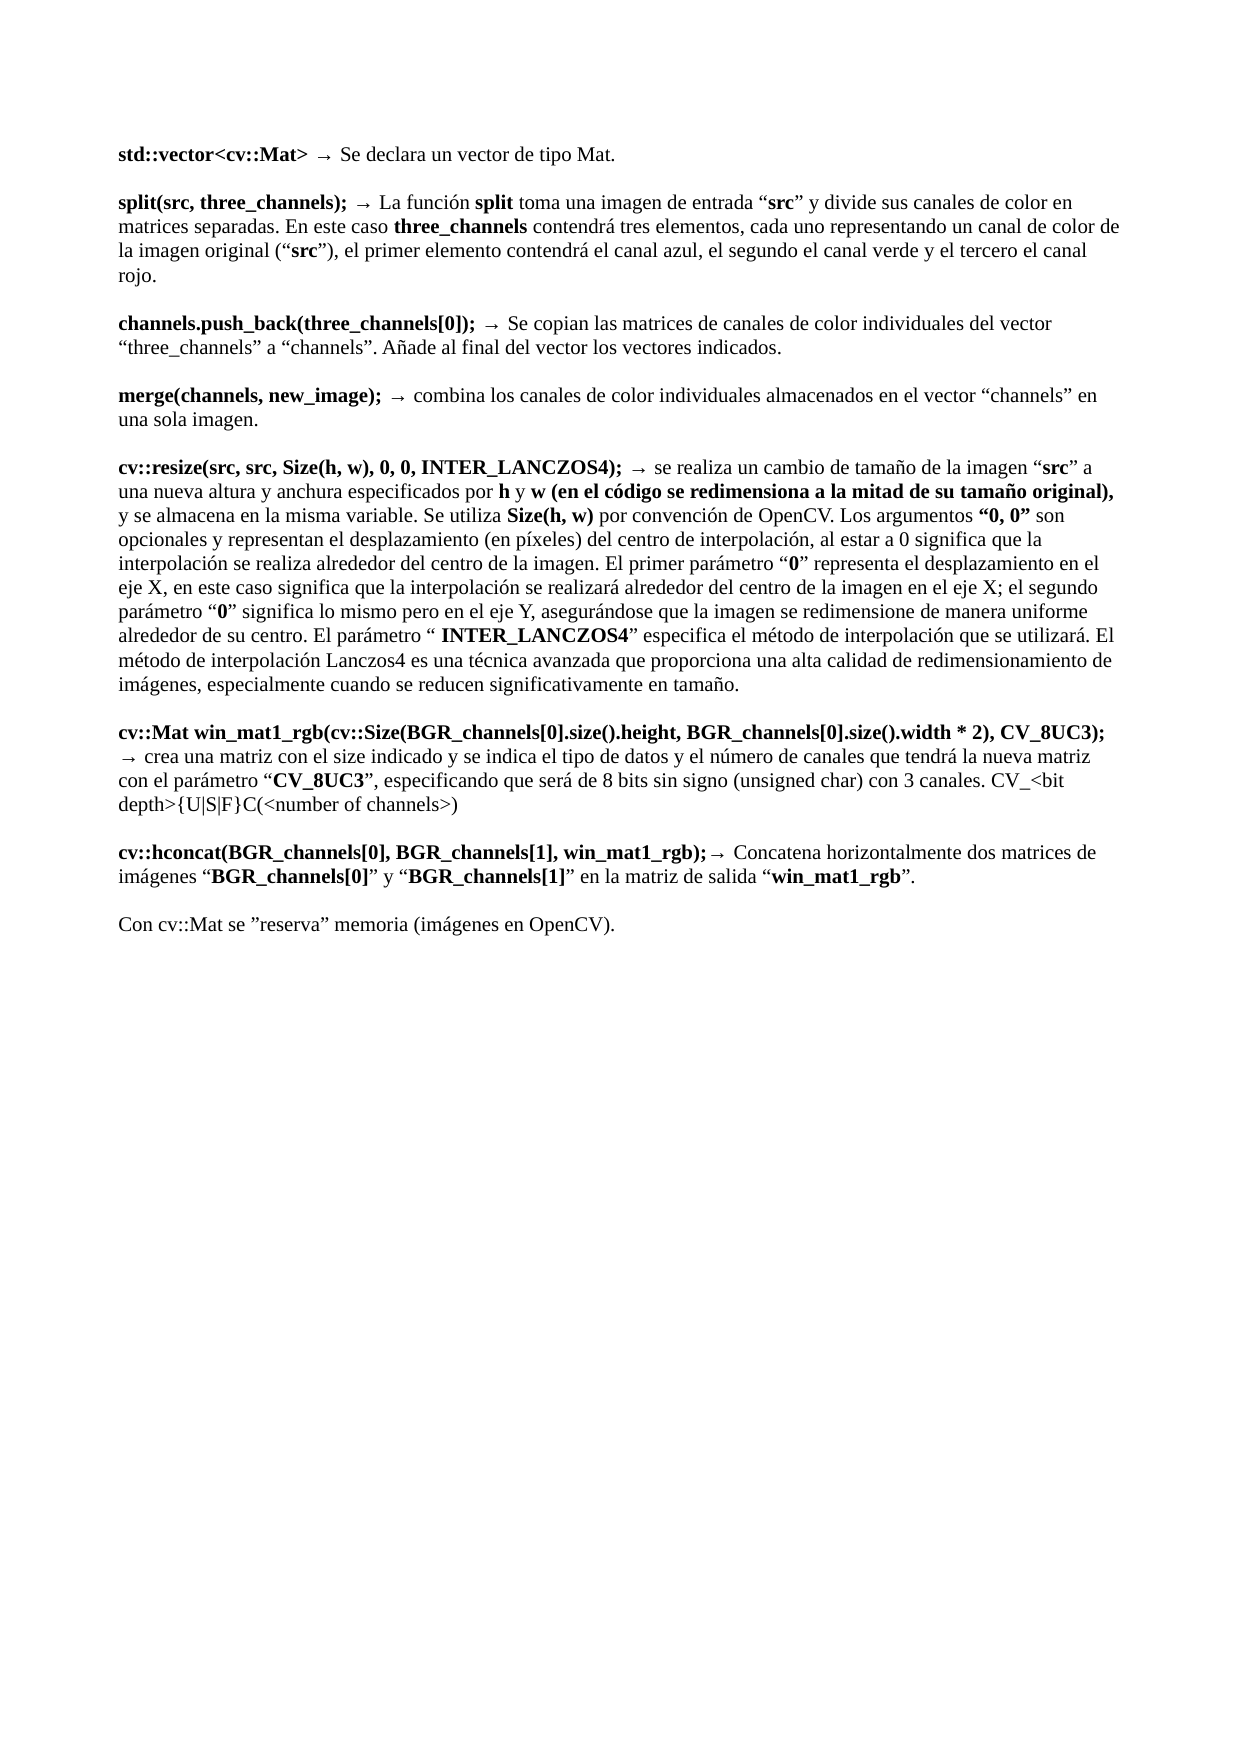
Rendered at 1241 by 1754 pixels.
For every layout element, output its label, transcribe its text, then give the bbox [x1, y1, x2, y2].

text cv::Mat win_mat1_rgb(cv::Size(BGR_channels[0].size().height, BGR_channels[0].size().width * 2), CV_8UC3); → crea una matriz con el size indicado y se indica el tipo de datos y el número de canales que tendrá la nueva matriz con el parámetro “CV_8UC3”, especificando que será de 8 bits sin signo (unsigned char) con 3 canales. CV_<bit depth>{U|S|F}C(<number of channels>) [118, 720, 1122, 816]
text Con cv::Mat se ”reserva” memoria (imágenes en OpenCV). [118, 912, 1122, 936]
text cv::hconcat(BGR_channels[0], BGR_channels[1], win_mat1_rgb);→ Concatena horizontalmente dos matrices de imágenes “BGR_channels[0]” y “BGR_channels[1]” en la matriz de salida “win_mat1_rgb”. [118, 840, 1122, 888]
text merge(channels, new_image); → combina los canales de color individuales almacenados en el vector “channels” en una sola imagen. [118, 383, 1122, 431]
text std::vector<cv::Mat> → Se declara un vector de tipo Mat. [118, 142, 1122, 166]
text channels.push_back(three_channels[0]); → Se copian las matrices de canales de color individuales del vector “three_channels” a “channels”. Añade al final del vector los vectores indicados. [118, 311, 1122, 359]
text split(src, three_channels); → La función split toma una imagen de entrada “src” y divide sus canales de color en matrices separadas. En este caso three_channels contendrá tres elementos, cada uno representando un canal de color de la imagen original (“src”), el primer elemento contendrá el canal azul, el segundo el canal verde y el tercero el canal rojo. [118, 190, 1122, 287]
text cv::resize(src, src, Size(h, w), 0, 0, INTER_LANCZOS4); → se realiza un cambio de tamaño de la imagen “src” a una nueva altura y anchura especificados por h y w (en el código se redimensiona a la mitad de su tamaño original), y se almacena en la misma variable. Se utiliza Size(h, w) por convención de OpenCV. Los argumentos “0, 0” son opcionales y representan el desplazamiento (en píxeles) del centro de interpolación, al estar a 0 significa que la interpolación se realiza alrededor del centro de la imagen. El primer parámetro “0” representa el desplazamiento en el eje X, en este caso significa que la interpolación se realizará alrededor del centro de la imagen en el eje X; el segundo parámetro “0” significa lo mismo pero en el eje Y, asegurándose que la imagen se redimensione de manera uniforme alrededor de su centro. El parámetro “ INTER_LANCZOS4” especifica el método de interpolación que se utilizará. El método de interpolación Lanczos4 es una técnica avanzada que proporciona una alta calidad de redimensionamiento de imágenes, especialmente cuando se reducen significativamente en tamaño. [118, 455, 1122, 696]
